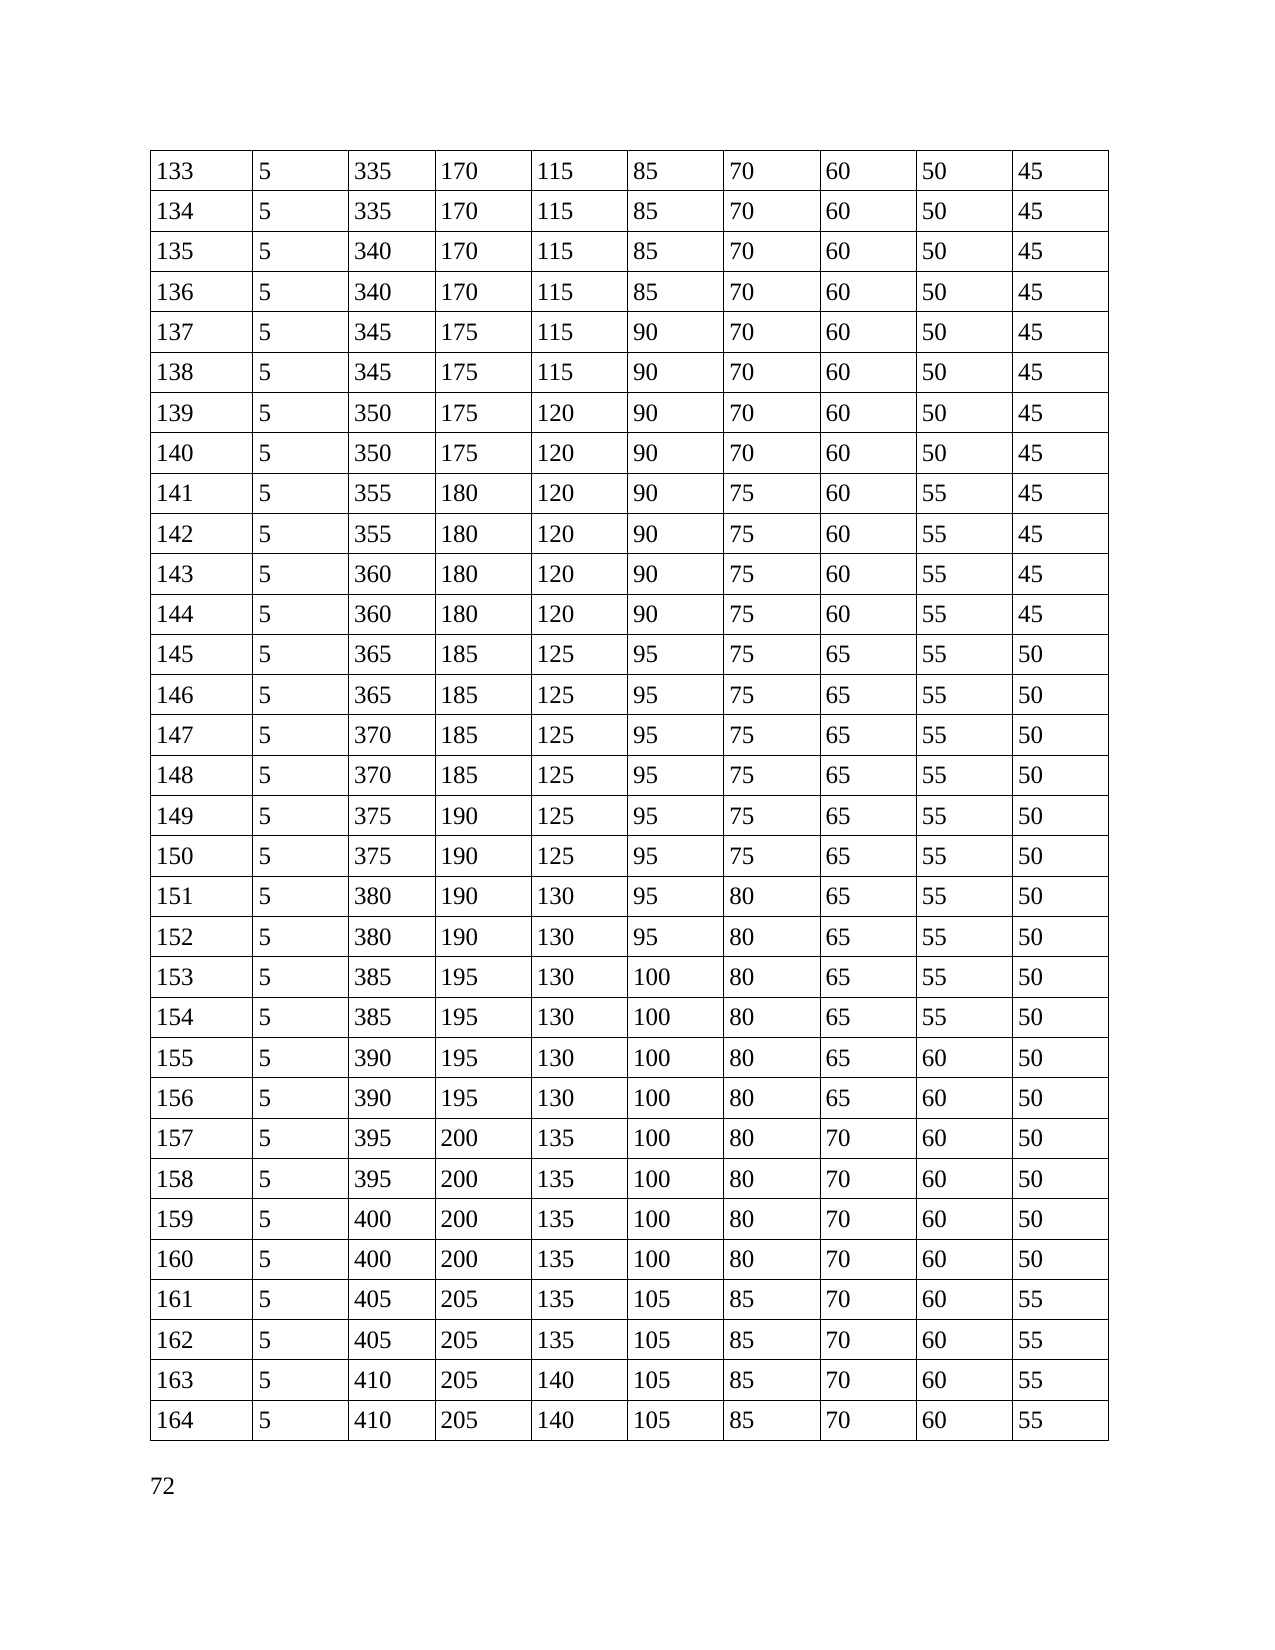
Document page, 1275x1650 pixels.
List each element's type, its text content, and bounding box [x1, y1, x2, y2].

table_cell 142 [151, 514, 252, 553]
table_cell 159 [151, 1199, 252, 1238]
table_cell 5 [253, 1119, 348, 1158]
table_cell 130 [532, 998, 627, 1037]
table_cell 120 [532, 514, 627, 553]
table_cell 90 [628, 514, 723, 553]
table_cell 335 [349, 191, 435, 231]
table_cell 345 [349, 353, 435, 392]
table_cell 138 [151, 353, 252, 392]
table_cell 140 [532, 1360, 627, 1400]
table_cell 65 [821, 756, 916, 795]
table_cell 105 [628, 1401, 723, 1440]
table_cell 5 [253, 635, 348, 674]
table_cell 60 [821, 595, 916, 634]
table_cell 60 [821, 151, 916, 190]
table_cell 5 [253, 877, 348, 916]
table_cell 70 [724, 191, 820, 231]
table_cell 55 [1013, 1320, 1108, 1359]
table_cell 139 [151, 393, 252, 432]
table_cell 175 [436, 353, 531, 392]
table_cell 170 [436, 151, 531, 190]
table_cell 149 [151, 796, 252, 835]
table_cell 395 [349, 1159, 435, 1198]
table_cell 70 [821, 1199, 916, 1238]
table_cell 161 [151, 1280, 252, 1319]
table_cell 45 [1013, 353, 1108, 392]
table_cell 50 [917, 393, 1012, 432]
table_cell 50 [917, 353, 1012, 392]
table_cell 50 [917, 151, 1012, 190]
table_cell 355 [349, 514, 435, 553]
table_cell 85 [724, 1401, 820, 1440]
table_cell 115 [532, 272, 627, 311]
table_cell 5 [253, 272, 348, 311]
table_cell 50 [1013, 1159, 1108, 1198]
table_cell 5 [253, 554, 348, 593]
table_cell 200 [436, 1159, 531, 1198]
table_cell 95 [628, 917, 723, 956]
table_cell 45 [1013, 232, 1108, 271]
table_cell 70 [724, 312, 820, 352]
table_cell 190 [436, 877, 531, 916]
table_cell 75 [724, 756, 820, 795]
table_cell 70 [821, 1320, 916, 1359]
table_cell 5 [253, 474, 348, 513]
table_cell 170 [436, 232, 531, 271]
table_cell 120 [532, 393, 627, 432]
table_cell 50 [1013, 1240, 1108, 1279]
table_cell 200 [436, 1240, 531, 1279]
table_cell 120 [532, 554, 627, 593]
table_cell 70 [724, 353, 820, 392]
table_cell 120 [532, 433, 627, 472]
table_cell 205 [436, 1360, 531, 1400]
table_cell 85 [724, 1320, 820, 1359]
table_cell 60 [821, 474, 916, 513]
table_cell 80 [724, 1078, 820, 1117]
table_cell 130 [532, 877, 627, 916]
table_cell 60 [821, 433, 916, 472]
table_cell 80 [724, 917, 820, 956]
table_cell 180 [436, 595, 531, 634]
table_cell 55 [1013, 1280, 1108, 1319]
table_cell 85 [628, 272, 723, 311]
table_cell 45 [1013, 312, 1108, 352]
table_cell 185 [436, 635, 531, 674]
table_cell 164 [151, 1401, 252, 1440]
table_cell 5 [253, 836, 348, 876]
table_cell 5 [253, 1038, 348, 1077]
table_cell 50 [1013, 957, 1108, 997]
table_cell 135 [532, 1280, 627, 1319]
table_cell 385 [349, 998, 435, 1037]
table_cell 153 [151, 957, 252, 997]
table_cell 70 [724, 232, 820, 271]
table_cell 75 [724, 715, 820, 755]
table_cell 70 [724, 433, 820, 472]
table_cell 180 [436, 514, 531, 553]
table_cell 190 [436, 796, 531, 835]
table_cell 400 [349, 1199, 435, 1238]
table_cell 60 [821, 393, 916, 432]
table_cell 55 [917, 554, 1012, 593]
table_cell 125 [532, 836, 627, 876]
table_cell 5 [253, 1240, 348, 1279]
table_cell 50 [1013, 1038, 1108, 1077]
table_cell 90 [628, 554, 723, 593]
table_cell 70 [821, 1240, 916, 1279]
table_cell 390 [349, 1038, 435, 1077]
table_cell 154 [151, 998, 252, 1037]
table_cell 45 [1013, 433, 1108, 472]
table_cell 185 [436, 675, 531, 714]
table_cell 134 [151, 191, 252, 231]
table_cell 5 [253, 353, 348, 392]
table_cell 365 [349, 635, 435, 674]
table_cell 80 [724, 1159, 820, 1198]
table_cell 75 [724, 474, 820, 513]
table_cell 55 [917, 514, 1012, 553]
table_cell 350 [349, 433, 435, 472]
table_cell 190 [436, 917, 531, 956]
table_cell 65 [821, 1078, 916, 1117]
table_cell 156 [151, 1078, 252, 1117]
table_cell 60 [917, 1199, 1012, 1238]
table_cell 85 [628, 151, 723, 190]
table_cell 50 [1013, 1199, 1108, 1238]
table_cell 95 [628, 796, 723, 835]
table_cell 100 [628, 1119, 723, 1158]
table_cell 120 [532, 474, 627, 513]
table_cell 85 [628, 232, 723, 271]
table_cell 100 [628, 1199, 723, 1238]
table_cell 155 [151, 1038, 252, 1077]
table_cell 120 [532, 595, 627, 634]
table_cell 5 [253, 715, 348, 755]
table_cell 360 [349, 595, 435, 634]
table_cell 340 [349, 232, 435, 271]
table_cell 60 [821, 514, 916, 553]
table_cell 146 [151, 675, 252, 714]
table_cell 70 [821, 1280, 916, 1319]
table_cell 50 [1013, 877, 1108, 916]
table_cell 80 [724, 1038, 820, 1077]
table_cell 60 [917, 1360, 1012, 1400]
table_cell 370 [349, 715, 435, 755]
table_cell 90 [628, 393, 723, 432]
table_cell 130 [532, 1038, 627, 1077]
table_cell 75 [724, 675, 820, 714]
table_cell 50 [917, 272, 1012, 311]
table_cell 100 [628, 1240, 723, 1279]
table_cell 55 [917, 595, 1012, 634]
table_cell 5 [253, 191, 348, 231]
table_cell 195 [436, 1078, 531, 1117]
table_cell 95 [628, 675, 723, 714]
table_cell 95 [628, 836, 723, 876]
table_cell 137 [151, 312, 252, 352]
table_cell 65 [821, 836, 916, 876]
table_cell 70 [821, 1401, 916, 1440]
table_cell 375 [349, 836, 435, 876]
table_cell 75 [724, 836, 820, 876]
table_cell 157 [151, 1119, 252, 1158]
table_cell 65 [821, 635, 916, 674]
table_cell 60 [917, 1159, 1012, 1198]
table_cell 65 [821, 877, 916, 916]
table_cell 85 [724, 1360, 820, 1400]
table_cell 400 [349, 1240, 435, 1279]
table_cell 65 [821, 1038, 916, 1077]
table_cell 135 [532, 1240, 627, 1279]
table_cell 95 [628, 756, 723, 795]
table_cell 5 [253, 393, 348, 432]
table_cell 60 [917, 1038, 1012, 1077]
table_cell 55 [917, 756, 1012, 795]
table_cell 185 [436, 715, 531, 755]
table_cell 5 [253, 796, 348, 835]
table_cell 45 [1013, 474, 1108, 513]
table_cell 5 [253, 1280, 348, 1319]
table_cell 50 [1013, 998, 1108, 1037]
table_cell 60 [821, 191, 916, 231]
table_cell 50 [1013, 635, 1108, 674]
table_cell 60 [821, 353, 916, 392]
table_cell 5 [253, 1199, 348, 1238]
table_cell 158 [151, 1159, 252, 1198]
table_cell 125 [532, 756, 627, 795]
table_cell 100 [628, 1159, 723, 1198]
table_cell 95 [628, 715, 723, 755]
table_cell 45 [1013, 393, 1108, 432]
table_cell 60 [821, 272, 916, 311]
table_cell 65 [821, 675, 916, 714]
table_cell 410 [349, 1401, 435, 1440]
table_cell 80 [724, 877, 820, 916]
table_cell 5 [253, 1360, 348, 1400]
table_cell 133 [151, 151, 252, 190]
table_cell 100 [628, 957, 723, 997]
table_cell 55 [917, 877, 1012, 916]
table_cell 65 [821, 715, 916, 755]
table_cell 205 [436, 1401, 531, 1440]
table_cell 170 [436, 191, 531, 231]
table_cell 45 [1013, 595, 1108, 634]
table_cell 55 [917, 998, 1012, 1037]
table_cell 5 [253, 312, 348, 352]
table_cell 75 [724, 635, 820, 674]
table_cell 180 [436, 474, 531, 513]
table_cell 75 [724, 514, 820, 553]
table_cell 125 [532, 715, 627, 755]
table_cell 175 [436, 312, 531, 352]
table_cell 5 [253, 514, 348, 553]
table_cell 75 [724, 796, 820, 835]
table_cell 115 [532, 353, 627, 392]
table_cell 55 [917, 836, 1012, 876]
table_cell 60 [821, 232, 916, 271]
table_cell 135 [532, 1199, 627, 1238]
table_cell 50 [917, 191, 1012, 231]
table_cell 95 [628, 635, 723, 674]
table_cell 100 [628, 1078, 723, 1117]
table_cell 65 [821, 917, 916, 956]
table_cell 135 [532, 1320, 627, 1359]
table_cell 200 [436, 1119, 531, 1158]
table_cell 335 [349, 151, 435, 190]
table_cell 370 [349, 756, 435, 795]
table_cell 340 [349, 272, 435, 311]
table_cell 60 [917, 1240, 1012, 1279]
table_cell 195 [436, 957, 531, 997]
table_cell 390 [349, 1078, 435, 1117]
table_cell 195 [436, 1038, 531, 1077]
table_cell 360 [349, 554, 435, 593]
table_cell 185 [436, 756, 531, 795]
table_cell 135 [151, 232, 252, 271]
table_cell 60 [821, 312, 916, 352]
table_cell 55 [917, 796, 1012, 835]
table_cell 5 [253, 151, 348, 190]
table_cell 55 [917, 635, 1012, 674]
table_cell 395 [349, 1119, 435, 1158]
table_cell 5 [253, 1159, 348, 1198]
table_cell 125 [532, 635, 627, 674]
table_cell 70 [724, 272, 820, 311]
table_cell 80 [724, 998, 820, 1037]
table_cell 60 [917, 1078, 1012, 1117]
table_cell 162 [151, 1320, 252, 1359]
table_cell 160 [151, 1240, 252, 1279]
table_cell 105 [628, 1320, 723, 1359]
table_cell 80 [724, 1119, 820, 1158]
table_cell 405 [349, 1320, 435, 1359]
table_cell 80 [724, 957, 820, 997]
table_cell 5 [253, 1320, 348, 1359]
table_cell 50 [917, 312, 1012, 352]
table_cell 50 [1013, 715, 1108, 755]
table_cell 115 [532, 151, 627, 190]
table_cell 170 [436, 272, 531, 311]
table_cell 5 [253, 1401, 348, 1440]
table_cell 90 [628, 312, 723, 352]
table_cell 175 [436, 433, 531, 472]
table_cell 105 [628, 1280, 723, 1319]
table_cell 5 [253, 232, 348, 271]
table_cell 50 [1013, 836, 1108, 876]
table_cell 115 [532, 191, 627, 231]
table_cell 375 [349, 796, 435, 835]
table_cell 200 [436, 1199, 531, 1238]
table_cell 380 [349, 877, 435, 916]
table_cell 152 [151, 917, 252, 956]
table_cell 350 [349, 393, 435, 432]
table_cell 95 [628, 877, 723, 916]
table_cell 65 [821, 998, 916, 1037]
table_cell 90 [628, 474, 723, 513]
table_cell 147 [151, 715, 252, 755]
table_cell 50 [917, 232, 1012, 271]
table_cell 135 [532, 1159, 627, 1198]
table_cell 380 [349, 917, 435, 956]
table_cell 180 [436, 554, 531, 593]
table_cell 55 [917, 957, 1012, 997]
table_cell 195 [436, 998, 531, 1037]
table_cell 45 [1013, 151, 1108, 190]
table_cell 151 [151, 877, 252, 916]
table_cell 55 [1013, 1401, 1108, 1440]
table_cell 55 [917, 474, 1012, 513]
table_cell 163 [151, 1360, 252, 1400]
table_cell 150 [151, 836, 252, 876]
table_cell 50 [1013, 796, 1108, 835]
table_cell 190 [436, 836, 531, 876]
table_cell 405 [349, 1280, 435, 1319]
table_cell 70 [724, 151, 820, 190]
table_cell 144 [151, 595, 252, 634]
table_cell 5 [253, 675, 348, 714]
table_cell 365 [349, 675, 435, 714]
table_cell 125 [532, 796, 627, 835]
table_cell 105 [628, 1360, 723, 1400]
table_cell 140 [532, 1401, 627, 1440]
table_cell 145 [151, 635, 252, 674]
table_cell 141 [151, 474, 252, 513]
table_cell 130 [532, 917, 627, 956]
table_cell 45 [1013, 272, 1108, 311]
table_cell 5 [253, 595, 348, 634]
table_cell 345 [349, 312, 435, 352]
table_cell 80 [724, 1240, 820, 1279]
table_cell 45 [1013, 191, 1108, 231]
table_cell 50 [1013, 917, 1108, 956]
table_cell 70 [821, 1360, 916, 1400]
table_cell 115 [532, 312, 627, 352]
table_cell 410 [349, 1360, 435, 1400]
table_cell 205 [436, 1320, 531, 1359]
table_cell 60 [821, 554, 916, 593]
table_cell 5 [253, 998, 348, 1037]
table_cell 5 [253, 1078, 348, 1117]
table_cell 100 [628, 1038, 723, 1077]
table_cell 65 [821, 957, 916, 997]
table_cell 115 [532, 232, 627, 271]
table_cell 65 [821, 796, 916, 835]
table_cell 85 [724, 1280, 820, 1319]
table_cell 5 [253, 917, 348, 956]
table_cell 55 [1013, 1360, 1108, 1400]
table_cell 90 [628, 595, 723, 634]
table_cell 143 [151, 554, 252, 593]
table_cell 70 [821, 1119, 916, 1158]
table_cell 125 [532, 675, 627, 714]
table_cell 205 [436, 1280, 531, 1319]
table_cell 136 [151, 272, 252, 311]
table_cell 55 [917, 675, 1012, 714]
table_cell 50 [1013, 1078, 1108, 1117]
table_cell 355 [349, 474, 435, 513]
table_cell 130 [532, 1078, 627, 1117]
table_cell 90 [628, 433, 723, 472]
table_cell 60 [917, 1401, 1012, 1440]
table_cell 70 [821, 1159, 916, 1198]
table_cell 85 [628, 191, 723, 231]
table_cell 50 [1013, 675, 1108, 714]
table_cell 55 [917, 917, 1012, 956]
table_cell 5 [253, 957, 348, 997]
table_cell 55 [917, 715, 1012, 755]
table_cell 130 [532, 957, 627, 997]
table_cell 45 [1013, 514, 1108, 553]
table_cell 60 [917, 1320, 1012, 1359]
table_cell 385 [349, 957, 435, 997]
table_cell 50 [1013, 756, 1108, 795]
table_cell 175 [436, 393, 531, 432]
table_cell 45 [1013, 554, 1108, 593]
table_cell 90 [628, 353, 723, 392]
table_cell 140 [151, 433, 252, 472]
table_cell 50 [917, 433, 1012, 472]
table_cell 100 [628, 998, 723, 1037]
table_cell 50 [1013, 1119, 1108, 1158]
table_cell 80 [724, 1199, 820, 1238]
table_cell 75 [724, 554, 820, 593]
table_cell 60 [917, 1119, 1012, 1158]
table_cell 5 [253, 756, 348, 795]
table_cell 75 [724, 595, 820, 634]
table_cell 5 [253, 433, 348, 472]
table_cell 60 [917, 1280, 1012, 1319]
table_cell 70 [724, 393, 820, 432]
table_cell 148 [151, 756, 252, 795]
table_cell 135 [532, 1119, 627, 1158]
